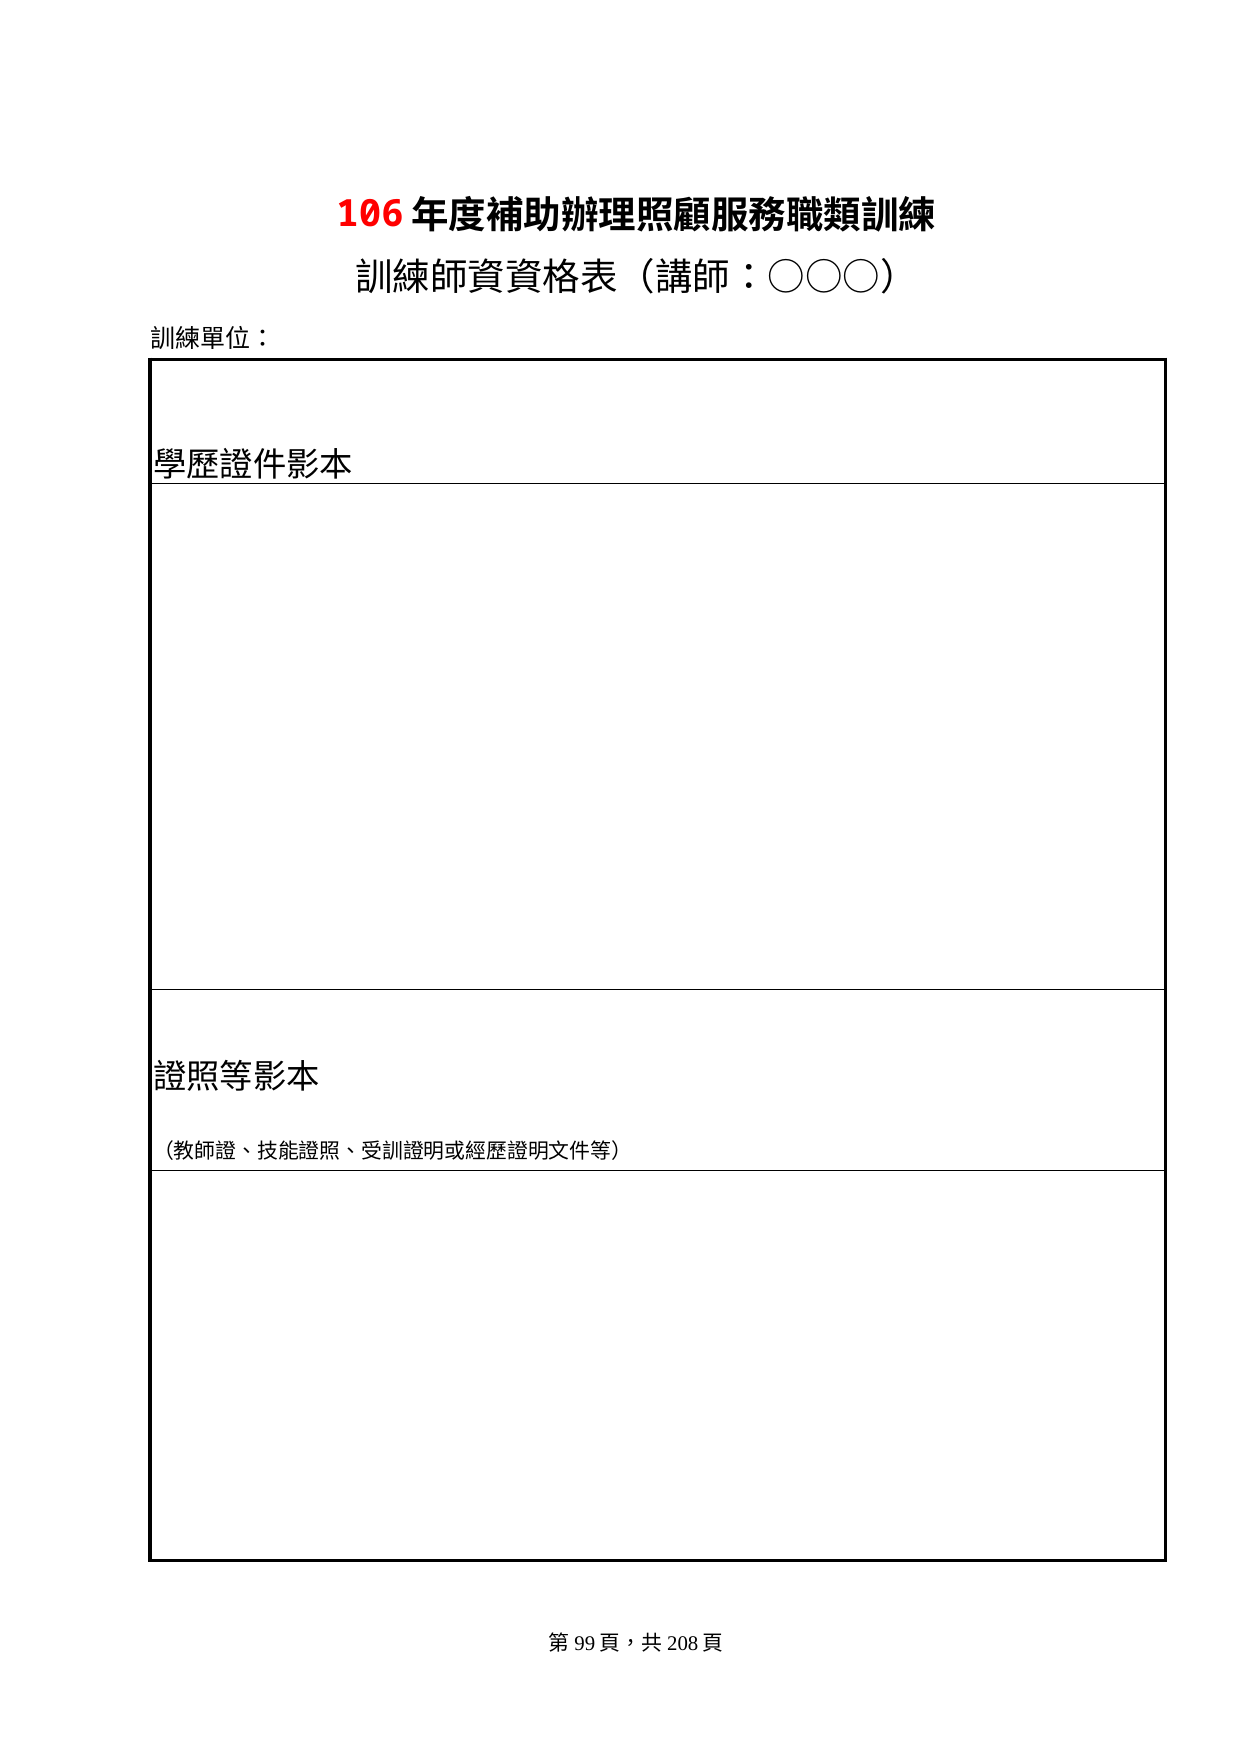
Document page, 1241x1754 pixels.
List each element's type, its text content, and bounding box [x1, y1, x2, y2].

table_header 學歷證件影本 [152, 361, 1164, 483]
table_cell [152, 484, 1164, 989]
text 訓練師資資格表（講師：○○○） [150, 233, 1122, 295]
table_cell 證照等影本 （教師證、技能證照、受訓證明或經歷證明文件等） [152, 990, 1164, 1170]
table_cell [152, 1171, 1164, 1559]
text 訓練單位： [150, 295, 1122, 358]
text 106年度補助辦理照顧服務職類訓練 [150, 170, 1122, 233]
